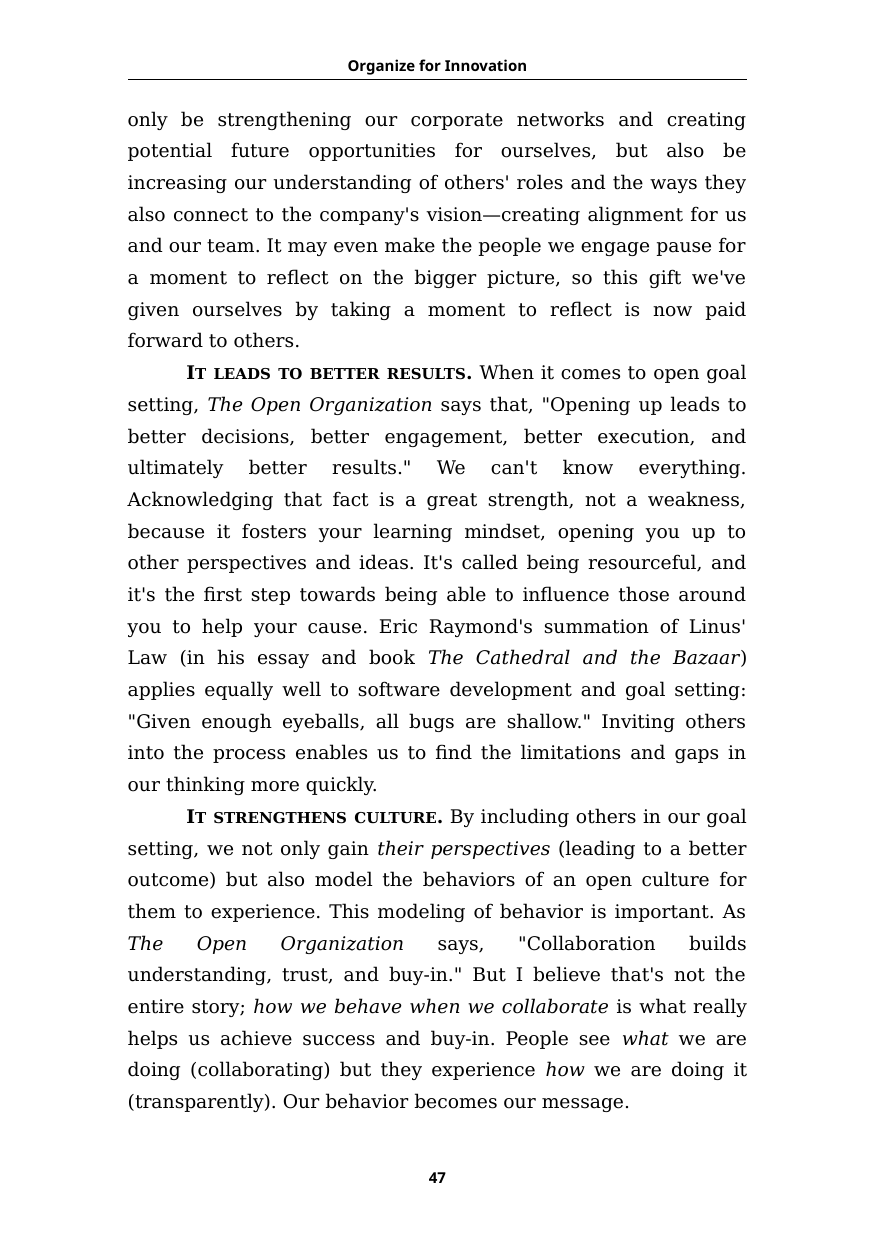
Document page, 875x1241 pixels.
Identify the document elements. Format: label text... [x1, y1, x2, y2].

text It strengthens culture. By including others in our goal setting, we not only gain their perspectives (leading to a better outcome) but also model the behaviors of an open culture for them to experience. This modeling of behavior is important. As The Open Organization says, "Collaboration builds understanding, trust, and buy-in." But I believe that's not the entire story; how we behave when we collaborate is what really helps us achieve success and buy-in. People see what we are doing (collaborating) but they experience how we are doing it (transparently). Our behavior becomes our message. [127, 806, 747, 1113]
text only be strengthening our corporate networks and creating potential future opportunities for ourselves, but also be increasing our understanding of others' roles and the ways they also connect to the company's vision—creating alignment for us and our team. It may even make the people we engage pause for a moment to reflect on the bigger picture, so this gift we've given ourselves by taking a moment to reflect is now paid forward to others. [127, 109, 747, 352]
text It leads to better results. When it comes to open goal setting, The Open Organization says that, "Opening up leads to better decisions, better engagement, better execution, and ultimately better results." We can't know everything. Acknowledging that fact is a great strength, not a weakness, because it fosters your learning mindset, opening you up to other perspectives and ideas. It's called being resourceful, and it's the first step towards being able to influence those around you to help your cause. Eric Raymond's summation of Linus' Law (in his essay and book The Cathedral and the Bazaar) applies equally well to software development and goal setting: "Given enough eyeballs, all bugs are shallow." Inviting others into the process enables us to find the limitations and gaps in our thinking more quickly. [127, 362, 747, 796]
